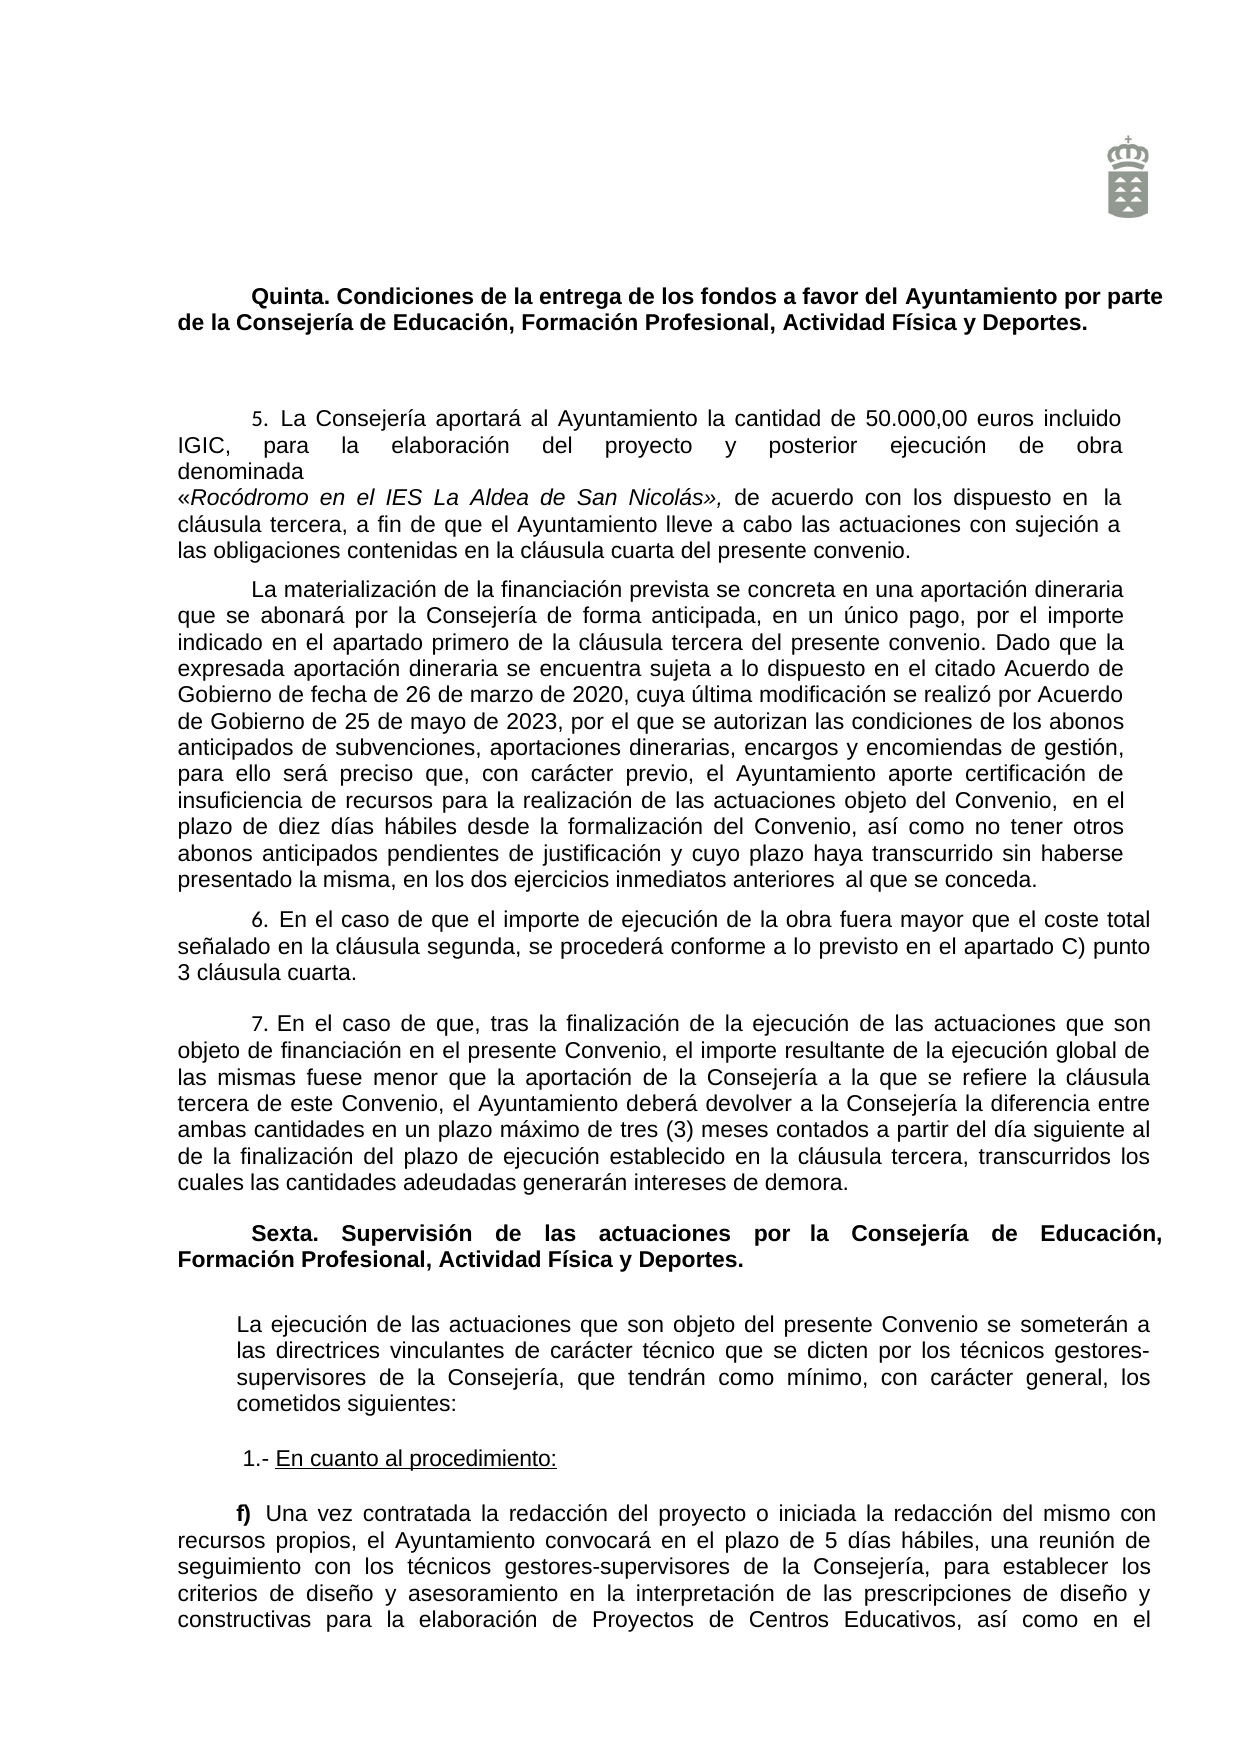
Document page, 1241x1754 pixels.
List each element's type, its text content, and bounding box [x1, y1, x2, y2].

list La Consejería aportará al Ayuntamiento la cantidad de 50.000,00 euros incluido IGIC, para la elaboración del proyecto y posterior ejecución de obra denominada [177, 404, 1122, 484]
list En el caso de que, tras la finalización de la ejecución de las actuaciones que son objeto de financiación en el presente Convenio, el importe resultante de la ejecución global de las mismas fuese menor que la aportación de la Consejería a la que se refiere la cláusula tercera de este Convenio, el Ayuntamiento deberá devolver a la Consejería la diferencia entre ambas cantidades en un plazo máximo de tres (3) meses contados a partir del día siguiente al de la finalización del plazo de ejecución establecido en la cláusula tercera, transcurridos los cuales las cantidades adeudadas generarán intereses de demora. [177, 1009, 1151, 1196]
text La ejecución de las actuaciones que son objeto del presente Convenio se someterán a las directrices vinculantes de carácter técnico que se dicten por los técnicos gestores- supervisores de la Consejería, que tendrán como mínimo, con carácter general, los cometidos siguientes: [236, 1311, 1151, 1417]
text «Rocódromo en el IES La Aldea de San Nicolás», de acuerdo con los dispuesto en la cláusula tercera, a fin de que el Ayuntamiento lleve a cabo las actuaciones con sujeción a las obligaciones contenidas en la cláusula cuarta del presente convenio. [177, 484, 1121, 563]
text La materialización de la financiación prevista se concreta en una aportación dineraria que se abonará por la Consejería de forma anticipada, en un único pago, por el importe indicado en el apartado primero de la cláusula tercera del presente convenio. Dado que la expresada aportación dineraria se encuentra sujeta a lo dispuesto en el citado Acuerdo de Gobierno de fecha de 26 de marzo de 2020, cuya última modificación se realizó por Acuerdo de Gobierno de 25 de mayo de 2023, por el que se autorizan las condiciones de los abonos anticipados de subvenciones, aportaciones dinerarias, encargos y encomiendas de gestión, para ello será preciso que, con carácter previo, el Ayuntamiento aporte certificación de insuficiencia de recursos para la realización de las actuaciones objeto del Convenio, en el plazo de diez días hábiles desde la formalización del Convenio, así como no tener otros abonos anticipados pendientes de justificación y cuyo plazo haya transcurrido sin haberse presentado la misma, en los dos ejercicios inmediatos anteriores al que se conceda. [177, 576, 1125, 892]
text 1.- En cuanto al procedimiento: [242, 1445, 1163, 1472]
subtitle Sexta. Supervisión de las actuaciones por la Consejería de Educación, Formación Profesional, Actividad Física y Deportes. [177, 1219, 1163, 1272]
text recursos propios, el Ayuntamiento convocará en el plazo de 5 días hábiles, una reunión de seguimiento con los técnicos gestores-supervisores de la Consejería, para establecer los criterios de diseño y asesoramiento en la interpretación de las prescripciones de diseño y constructivas para la elaboración de Proyectos de Centros Educativos, así como en el [177, 1527, 1151, 1632]
list En el caso de que el importe de ejecución de la obra fuera mayor que el coste total señalado en la cláusula segunda, se procederá conforme a lo previsto en el apartado C) punto 3 cláusula cuarta. [177, 905, 1151, 985]
list Una vez contratada la redacción del proyecto o iniciada la redacción del mismo con [236, 1500, 1163, 1527]
picture [1107, 135, 1149, 218]
subtitle Quinta. Condiciones de la entrega de los fondos a favor del Ayuntamiento por parte de la Consejería de Educación, Formación Profesional, Actividad Física y Deportes. [177, 283, 1163, 335]
